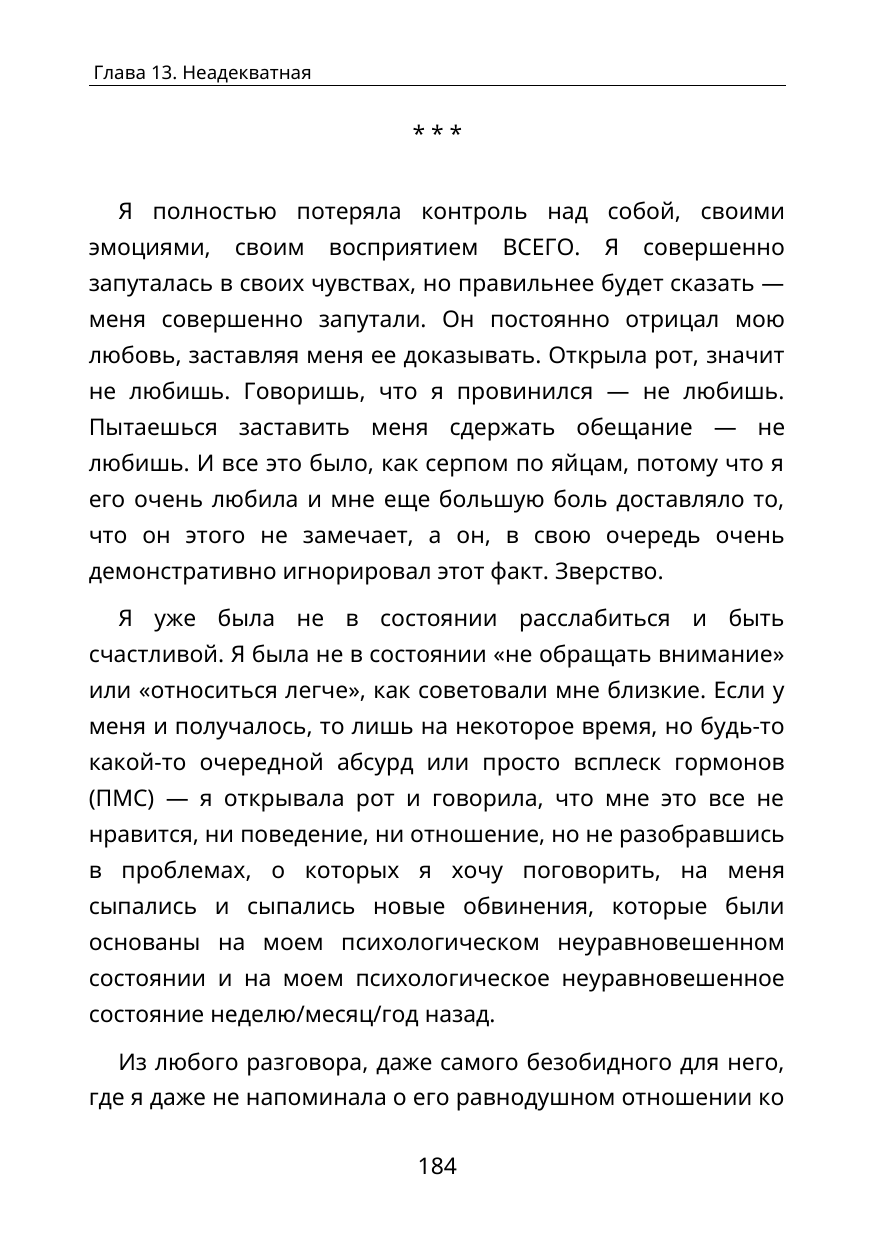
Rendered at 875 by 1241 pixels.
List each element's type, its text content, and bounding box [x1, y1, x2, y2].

text Из любого разговора, даже самого безобидного для него, где я даже не напоминала о его равнодушном отношении ко [88, 1045, 786, 1113]
subtitle * * * [88, 118, 786, 149]
text Я уже была не в состоянии расслабиться и быть счастливой. Я была не в состоянии «не обращать внимание» или «относиться легче», как советовали мне близкие. Если у меня и получалось, то лишь на некоторое время, но будь-то какой-то очередной абсурд или просто всплеск гормонов (ПМС) — я открывала рот и говорила, что мне это все не нравится, ни поведение, ни отношение, но не разобравшись в проблемах, о которых я хочу поговорить, на меня сыпались и сыпались новые обвинения, которые были основаны на моем психологическом неуравновешенном состоянии и на моем психологическое неуравновешенное состояние неделю/месяц/год назад. [88, 602, 786, 1029]
text Я полностью потеряла контроль над собой, своими эмоциями, своим восприятием ВСЕГО. Я совершенно запуталась в своих чувствах, но правильнее будет сказать — меня совершенно запутали. Он постоянно отрицал мою любовь, заставляя меня ее доказывать. Открыла рот, значит не любишь. Говоришь, что я провинился — не любишь. Пытаешься заставить меня сдержать обещание — не любишь. И все это было, как серпом по яйцам, потому что я его очень любила и мне еще большую боль доставляло то, что он этого не замечает, а он, в свою очередь очень демонстративно игнорировал этот факт. Зверство. [88, 195, 786, 586]
